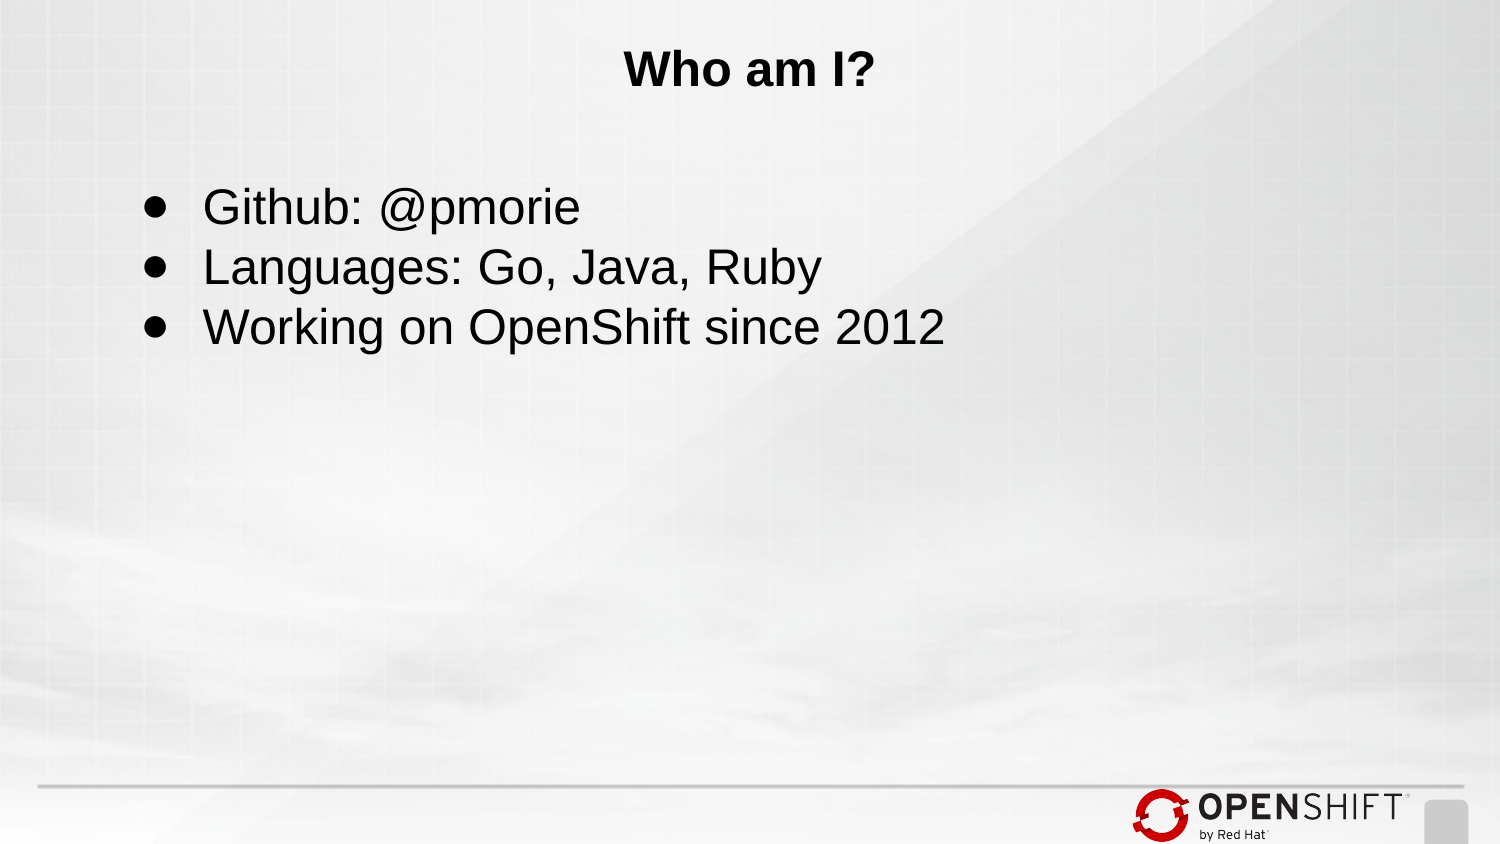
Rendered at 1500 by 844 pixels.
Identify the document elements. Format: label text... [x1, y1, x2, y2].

picture [0, 0, 1500, 844]
title Who am I? [248, 7, 1252, 127]
text_box Github: @pmorie Languages: Go, Java, Ruby Working on OpenShift since 2012 [112, 159, 1337, 644]
